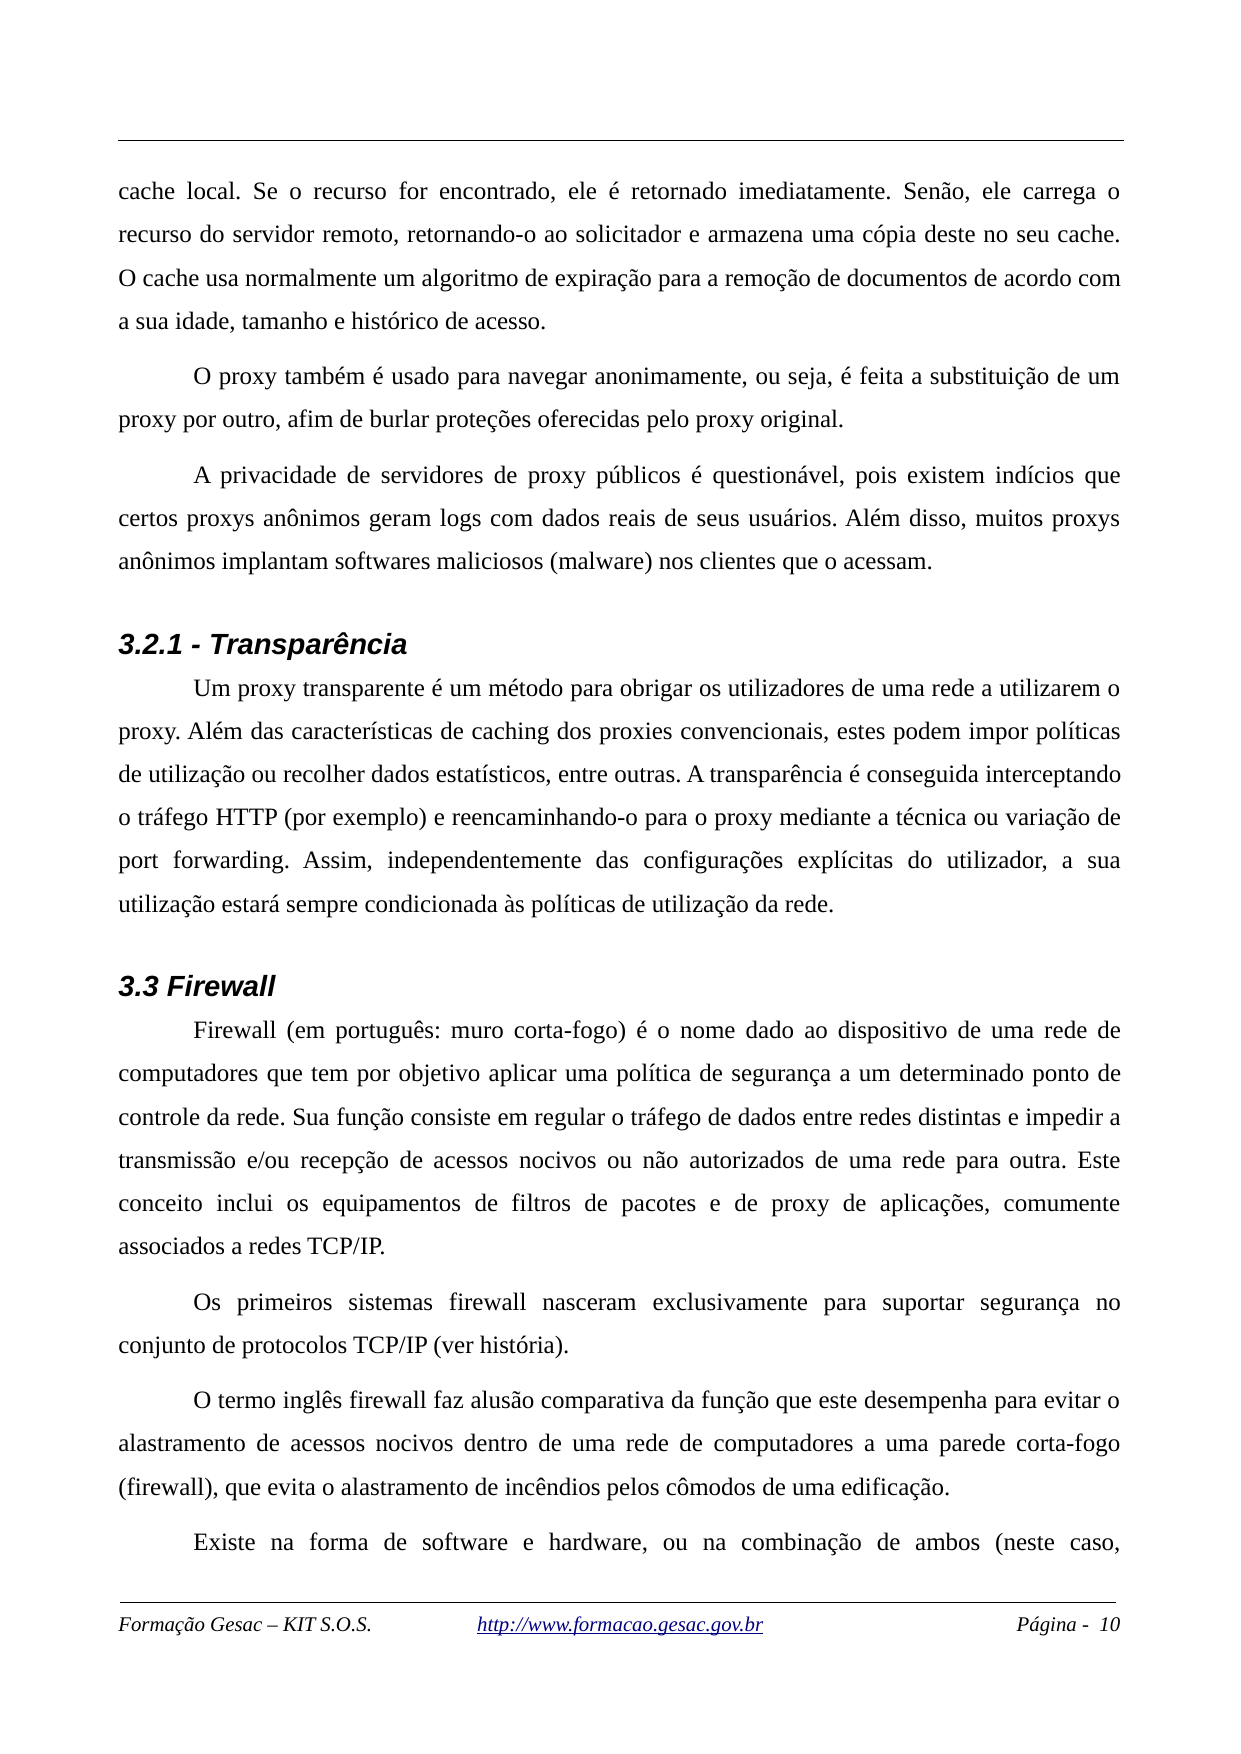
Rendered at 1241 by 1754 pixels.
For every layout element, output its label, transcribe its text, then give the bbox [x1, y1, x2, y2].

text Um proxy transparente é um método para obrigar os utilizadores de uma rede a utilizarem o proxy. Além das características de caching dos proxies convencionais, estes podem impor políticas de utilização ou recolher dados estatísticos, entre outras. A transparência é conseguida interceptando o tráfego HTTP (por exemplo) e reencaminhando-o para o proxy mediante a técnica ou variação de port forwarding. Assim, independentemente das configurações explícitas do utilizador, a sua utilização estará sempre condicionada às políticas de utilização da rede. [118, 673, 1122, 917]
text Firewall (em português: muro corta-fogo) é o nome dado ao dispositivo de uma rede de computadores que tem por objetivo aplicar uma política de segurança a um determinado ponto de controle da rede. Sua função consiste em regular o tráfego de dados entre redes distintas e impedir a transmissão e/ou recepção de acessos nocivos ou não autorizados de uma rede para outra. Este conceito inclui os equipamentos de filtros de pacotes e de proxy de aplicações, comumente associados a redes TCP/IP. [118, 1015, 1122, 1260]
subtitle 3.2.1 - Transparência [118, 627, 1122, 661]
text O proxy também é usado para navegar anonimamente, ou seja, é feita a substituição de um proxy por outro, afim de burlar proteções oferecidas pelo proxy original. [118, 361, 1122, 433]
text Existe na forma de software e hardware, ou na combinação de ambos (neste caso, [118, 1527, 1122, 1556]
text Os primeiros sistemas firewall nasceram exclusivamente para suportar segurança no conjunto de protocolos TCP/IP (ver história). [118, 1287, 1122, 1358]
text A privacidade de servidores de proxy públicos é questionável, pois existem indícios que certos proxys anônimos geram logs com dados reais de seus usuários. Além disso, muitos proxys anônimos implantam softwares maliciosos (malware) nos clientes que o acessam. [118, 460, 1122, 575]
subtitle 3.3 Firewall [118, 969, 1122, 1003]
text cache local. Se o recurso for encontrado, ele é retornado imediatamente. Senão, ele carrega o recurso do servidor remoto, retornando-o ao solicitador e armazena uma cópia deste no seu cache. O cache usa normalmente um algoritmo de expiração para a remoção de documentos de acordo com a sua idade, tamanho e histórico de acesso. [118, 176, 1122, 334]
text O termo inglês firewall faz alusão comparativa da função que este desempenha para evitar o alastramento de acessos nocivos dentro de uma rede de computadores a uma parede corta-fogo (firewall), que evita o alastramento de incêndios pelos cômodos de uma edificação. [118, 1385, 1122, 1500]
